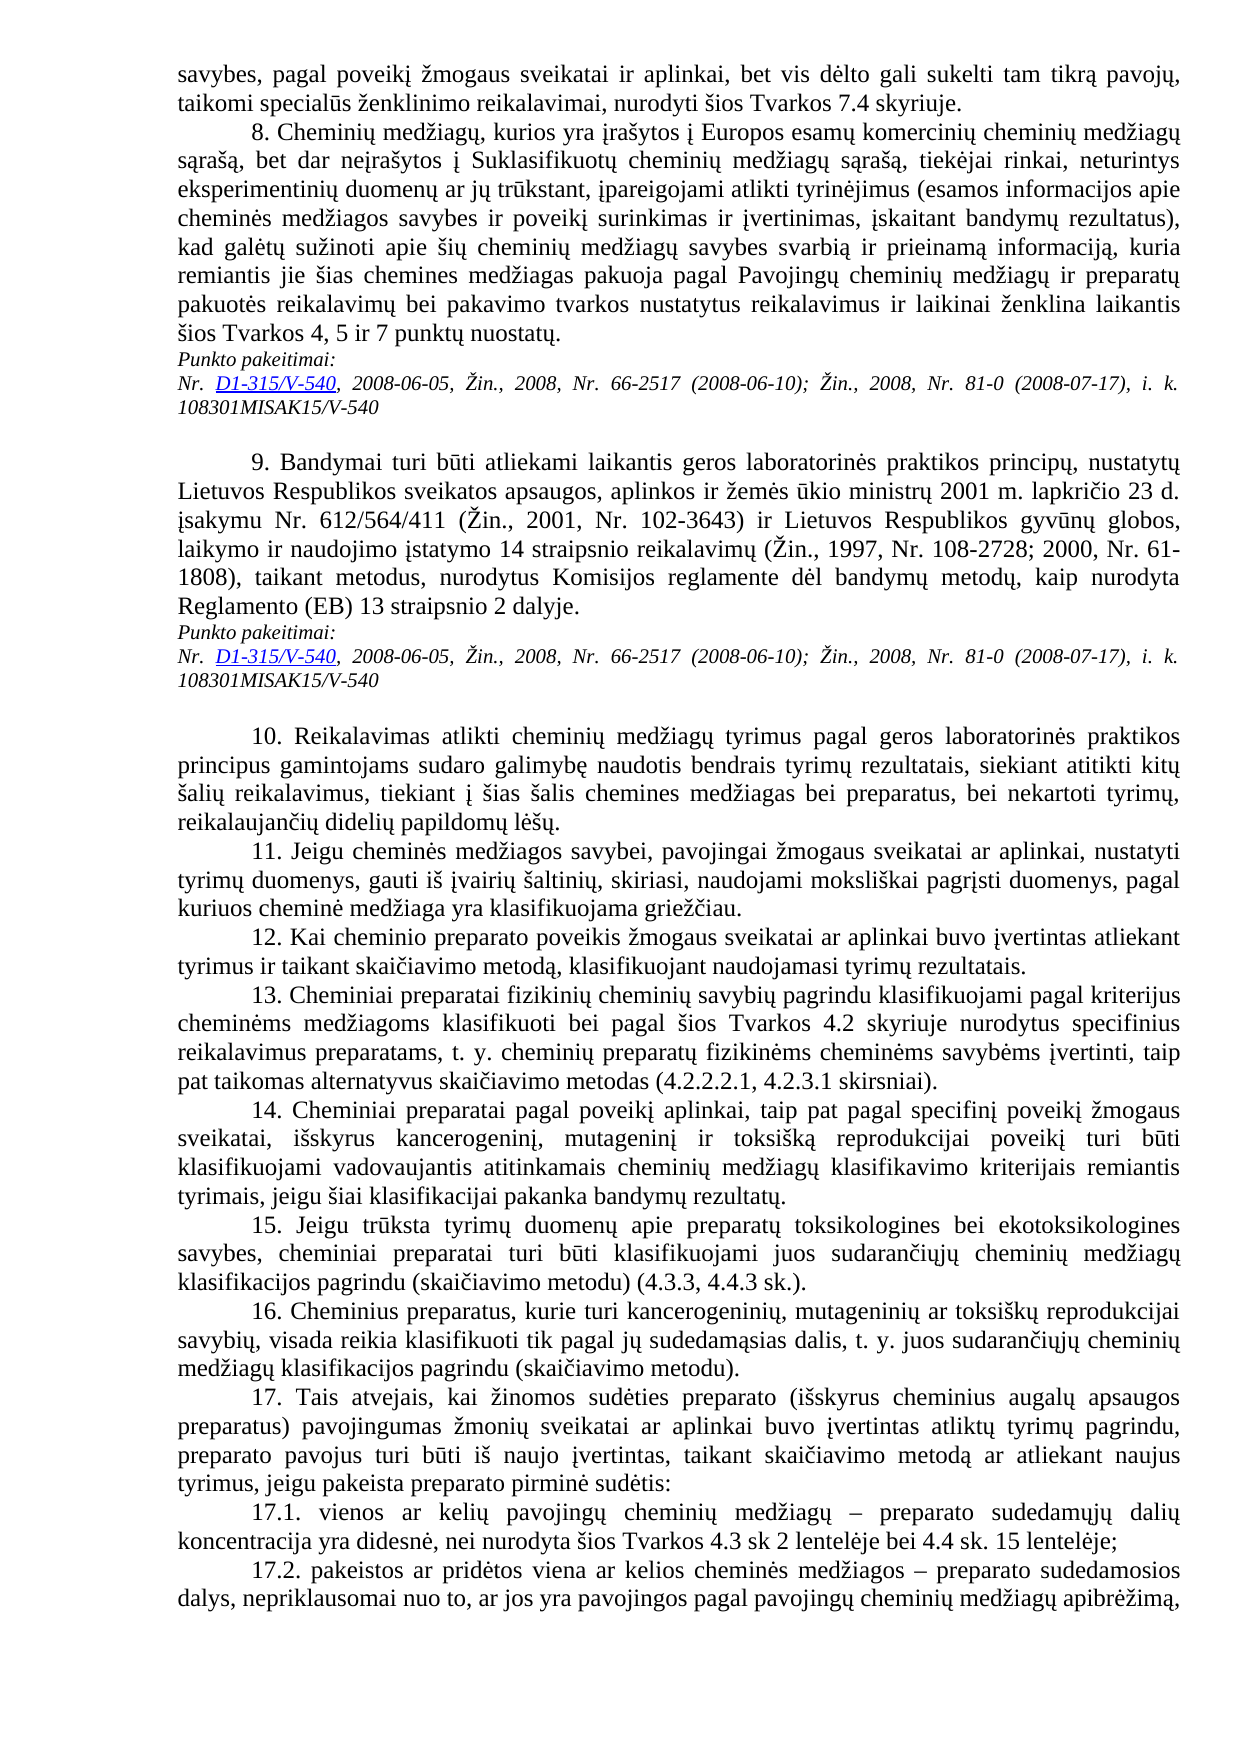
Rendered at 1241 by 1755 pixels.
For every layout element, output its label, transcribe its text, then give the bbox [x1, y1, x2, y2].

text 15. Jeigu trūksta tyrimų duomenų apie preparatų toksikologines bei ekotoksikologines savybes, cheminiai preparatai turi būti klasifikuojami juos sudarančiųjų cheminių medžiagų klasifikacijos pagrindu (skaičiavimo metodu) (4.3.3, 4.4.3 sk.). [177, 1210, 1181, 1296]
text Nr. D1-315/V-540, 2008-06-05, Žin., 2008, Nr. 66-2517 (2008-06-10); Žin., 2008, Nr. 81-0 (2008-07-17), i. k. 108301MISAK15/V-540 [177, 371, 1181, 419]
text 17. Tais atvejais, kai žinomos sudėties preparato (išskyrus cheminius augalų apsaugos preparatus) pavojingumas žmonių sveikatai ar aplinkai buvo įvertintas atliktų tyrimų pagrindu, preparato pavojus turi būti iš naujo įvertintas, taikant skaičiavimo metodą ar atliekant naujus tyrimus, jeigu pakeista preparato pirminė sudėtis: [177, 1382, 1181, 1497]
text 17.1. vienos ar kelių pavojingų cheminių medžiagų – preparato sudedamųjų dalių koncentracija yra didesnė, nei nurodyta šios Tvarkos 4.3 sk 2 lentelėje bei 4.4 sk. 15 lentelėje; [177, 1497, 1181, 1555]
text Nr. D1-315/V-540, 2008-06-05, Žin., 2008, Nr. 66-2517 (2008-06-10); Žin., 2008, Nr. 81-0 (2008-07-17), i. k. 108301MISAK15/V-540 [177, 644, 1181, 692]
text 8. Cheminių medžiagų, kurios yra įrašytos į Europos esamų komercinių cheminių medžiagų sąrašą, bet dar neįrašytos į Suklasifikuotų cheminių medžiagų sąrašą, tiekėjai rinkai, neturintys eksperimentinių duomenų ar jų trūkstant, įpareigojami atlikti tyrinėjimus (esamos informacijos apie cheminės medžiagos savybes ir poveikį surinkimas ir įvertinimas, įskaitant bandymų rezultatus), kad galėtų sužinoti apie šių cheminių medžiagų savybes svarbią ir prieinamą informaciją, kuria remiantis jie šias chemines medžiagas pakuoja pagal Pavojingų cheminių medžiagų ir preparatų pakuotės reikalavimų bei pakavimo tvarkos nustatytus reikalavimus ir laikinai ženklina laikantis šios Tvarkos 4, 5 ir 7 punktų nuostatų. [177, 117, 1181, 347]
text 14. Cheminiai preparatai pagal poveikį aplinkai, taip pat pagal specifinį poveikį žmogaus sveikatai, išskyrus kancerogeninį, mutageninį ir toksišką reprodukcijai poveikį turi būti klasifikuojami vadovaujantis atitinkamais cheminių medžiagų klasifikavimo kriterijais remiantis tyrimais, jeigu šiai klasifikacijai pakanka bandymų rezultatų. [177, 1095, 1181, 1210]
text 9. Bandymai turi būti atliekami laikantis geros laboratorinės praktikos principų, nustatytų Lietuvos Respublikos sveikatos apsaugos, aplinkos ir žemės ūkio ministrų 2001 m. lapkričio 23 d. įsakymu Nr. 612/564/411 (Žin., 2001, Nr. 102-3643) ir Lietuvos Respublikos gyvūnų globos, laikymo ir naudojimo įstatymo 14 straipsnio reikalavimų (Žin., 1997, Nr. 108-2728; 2000, Nr. 61-1808), taikant metodus, nurodytus Komisijos reglamente dėl bandymų metodų, kaip nurodyta Reglamento (EB) 13 straipsnio 2 dalyje. [177, 447, 1181, 620]
text savybes, pagal poveikį žmogaus sveikatai ir aplinkai, bet vis dėlto gali sukelti tam tikrą pavojų, taikomi specialūs ženklinimo reikalavimai, nurodyti šios Tvarkos 7.4 skyriuje. [177, 59, 1181, 117]
text 11. Jeigu cheminės medžiagos savybei, pavojingai žmogaus sveikatai ar aplinkai, nustatyti tyrimų duomenys, gauti iš įvairių šaltinių, skiriasi, naudojami moksliškai pagrįsti duomenys, pagal kuriuos cheminė medžiaga yra klasifikuojama griežčiau. [177, 836, 1181, 922]
text Punkto pakeitimai: [177, 620, 1181, 644]
text 10. Reikalavimas atlikti cheminių medžiagų tyrimus pagal geros laboratorinės praktikos principus gamintojams sudaro galimybę naudotis bendrais tyrimų rezultatais, siekiant atitikti kitų šalių reikalavimus, tiekiant į šias šalis chemines medžiagas bei preparatus, bei nekartoti tyrimų, reikalaujančių didelių papildomų lėšų. [177, 721, 1181, 836]
text Punkto pakeitimai: [177, 347, 1181, 371]
text 12. Kai cheminio preparato poveikis žmogaus sveikatai ar aplinkai buvo įvertintas atliekant tyrimus ir taikant skaičiavimo metodą, klasifikuojant naudojamasi tyrimų rezultatais. [177, 922, 1181, 980]
text 17.2. pakeistos ar pridėtos viena ar kelios cheminės medžiagos – preparato sudedamosios dalys, nepriklausomai nuo to, ar jos yra pavojingos pagal pavojingų cheminių medžiagų apibrėžimą, [177, 1555, 1181, 1612]
text 13. Cheminiai preparatai fizikinių cheminių savybių pagrindu klasifikuojami pagal kriterijus cheminėms medžiagoms klasifikuoti bei pagal šios Tvarkos 4.2 skyriuje nurodytus specifinius reikalavimus preparatams, t. y. cheminių preparatų fizikinėms cheminėms savybėms įvertinti, taip pat taikomas alternatyvus skaičiavimo metodas (4.2.2.2.1, 4.2.3.1 skirsniai). [177, 980, 1181, 1095]
text 16. Cheminius preparatus, kurie turi kancerogeninių, mutageninių ar toksiškų reprodukcijai savybių, visada reikia klasifikuoti tik pagal jų sudedamąsias dalis, t. y. juos sudarančiųjų cheminių medžiagų klasifikacijos pagrindu (skaičiavimo metodu). [177, 1296, 1181, 1382]
